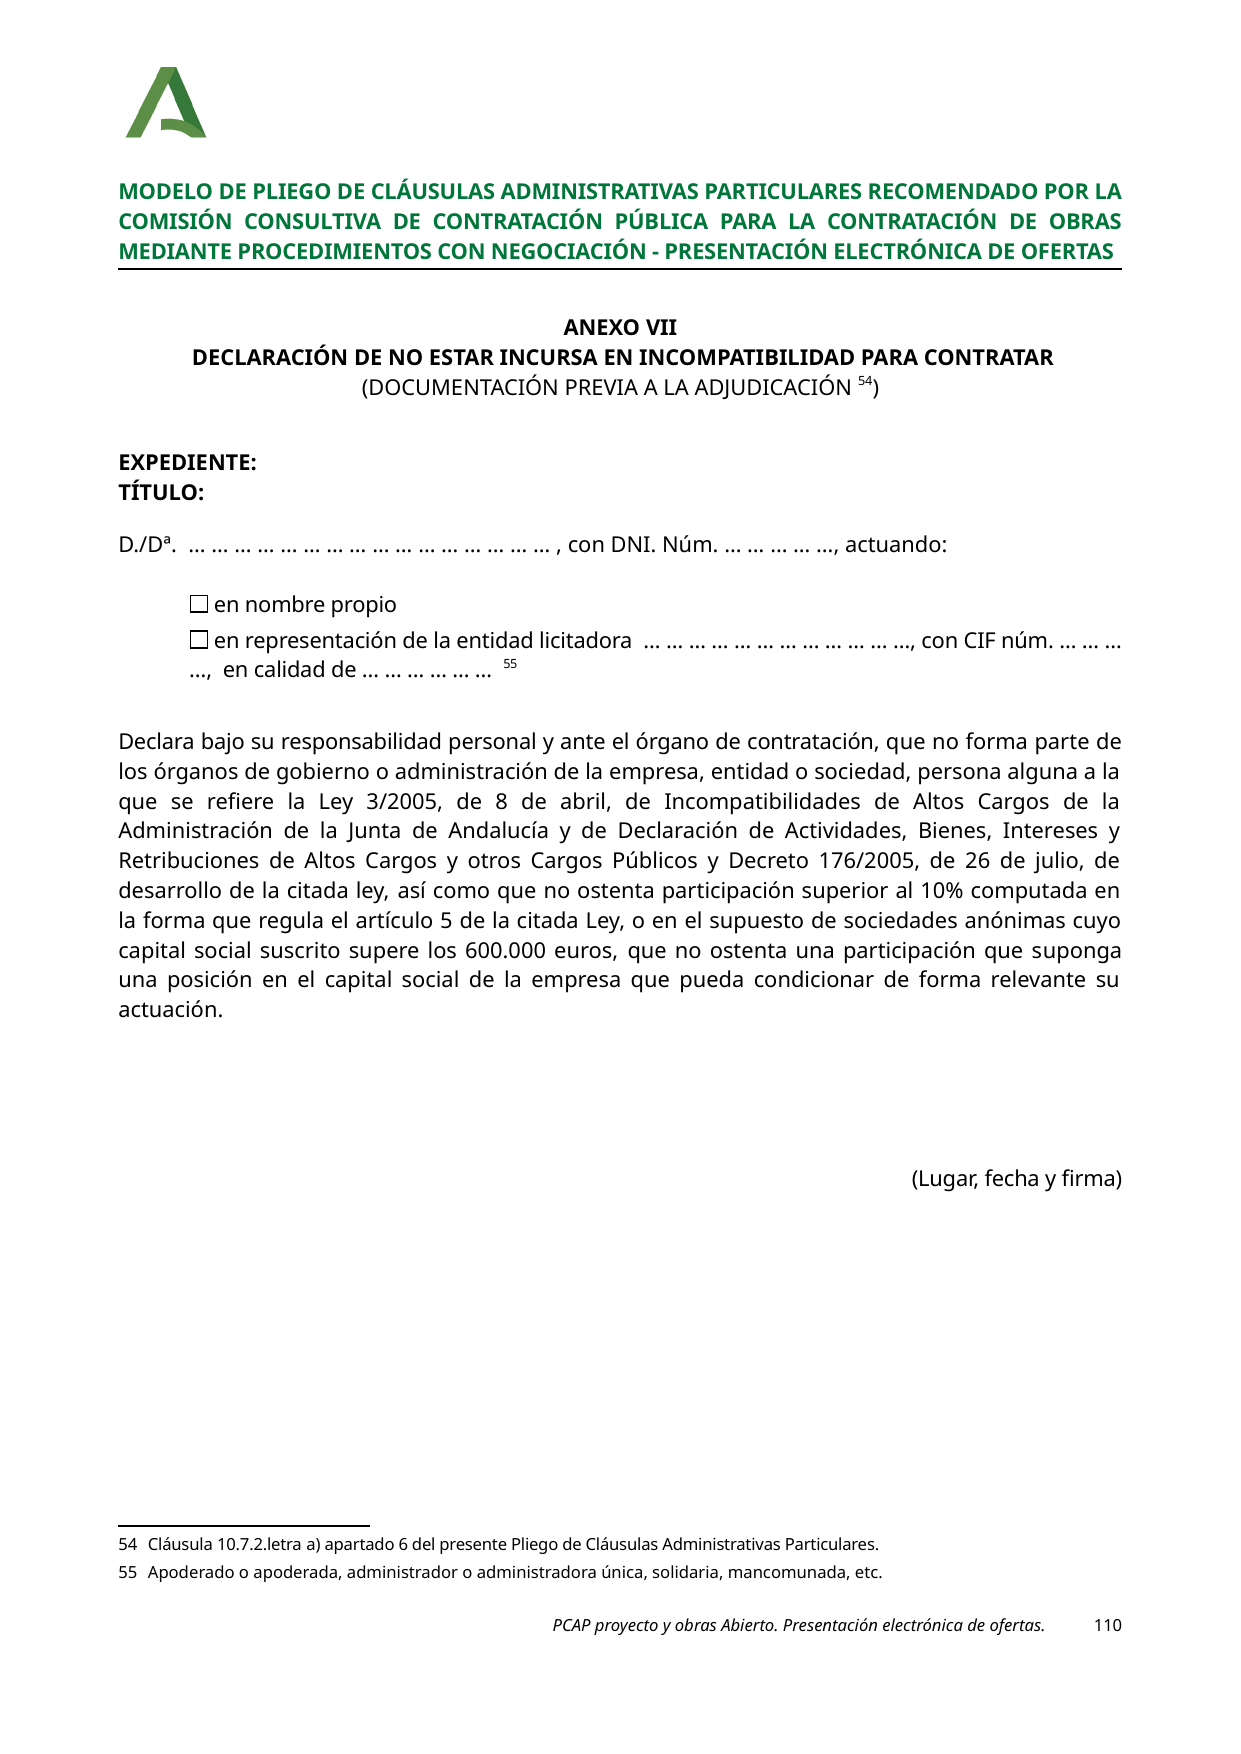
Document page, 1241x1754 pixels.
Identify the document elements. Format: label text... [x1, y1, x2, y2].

text Declara bajo su responsabilidad personal y ante el órgano de contratación, que no forma parte de los órganos de gobierno o administración de la empresa, entidad o sociedad, persona alguna a la que se refiere la Ley 3/2005, de 8 de abril, de Incompatibilidades de Altos Cargos de la Administración de la Junta de Andalucía y de Declaración de Actividades, Bienes, Intereses y Retribuciones de Altos Cargos y otros Cargos Públicos y Decreto 176/2005, de 26 de julio, de desarrollo de la citada ley, así como que no ostenta participación superior al 10% computada en la forma que regula el artículo 5 de la citada Ley, o en el supuesto de sociedades anónimas cuyo capital social suscrito supere los 600.000 euros, que no ostenta una participación que suponga una posición en el capital social de la empresa que pueda condicionar de forma relevante su actuación. [118, 726, 1122, 1024]
text D./Dª. … … … … … … … … … … … … … … … … , con DNI. Núm. … … … … …, actuando: [118, 529, 1122, 559]
text en nombre propio [189, 589, 1122, 619]
text TÍTULO: [118, 477, 1122, 507]
text Apoderado o apoderada, administrador o administradora única, solidaria, mancomunada, etc. [118, 1561, 1122, 1584]
text Cláusula 10.7.2.letra a) apartado 6 del presente Pliego de Cláusulas Administrativas Particulares. [118, 1532, 1122, 1555]
text MODELO DE PLIEGO DE CLÁUSULAS ADMINISTRATIVAS PARTICULARES RECOMENDADO POR LA COMISIÓN CONSULTIVA DE CONTRATACIÓN PÚBLICA PARA LA CONTRATACIÓN DE OBRAS MEDIANTE PROCEDIMIENTOS CON NEGOCIACIÓN - PRESENTACIÓN ELECTRÓNICA DE OFERTAS [118, 176, 1122, 268]
text EXPEDIENTE: [118, 447, 1122, 477]
text DECLARACIÓN DE NO ESTAR INCURSA EN INCOMPATIBILIDAD PARA CONTRATAR [118, 342, 1122, 372]
text ANEXO VII [118, 312, 1122, 342]
picture [121, 62, 210, 142]
text en representación de la entidad licitadora … … … … … … … … … … … …, con CIF núm. … … … …, en calidad de … … … … … … [189, 625, 1122, 684]
text (DOCUMENTACIÓN PREVIA A LA ADJUDICACIÓN ) [118, 372, 1122, 402]
text (Lugar, fecha y firma) [118, 1163, 1122, 1193]
